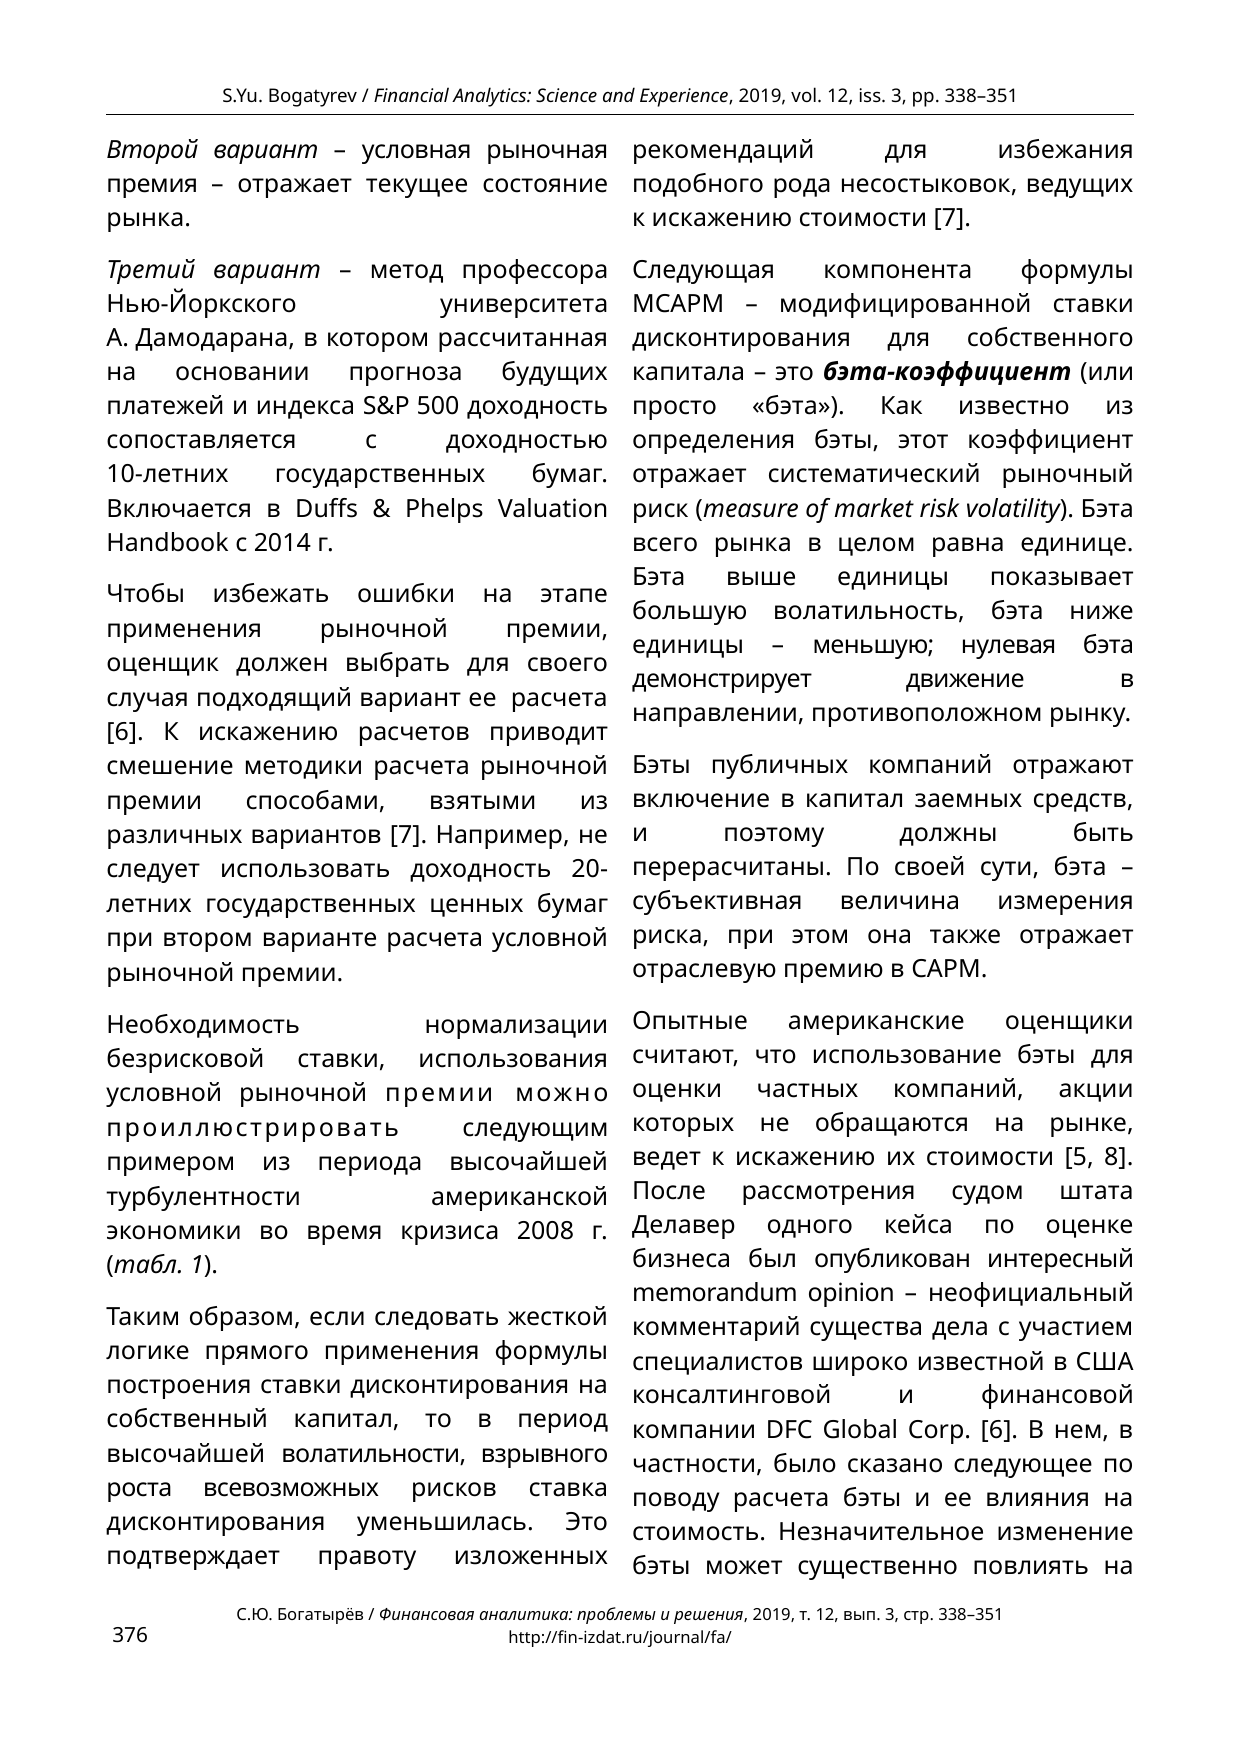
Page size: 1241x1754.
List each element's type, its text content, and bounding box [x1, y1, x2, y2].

text Второй вариант – условная рыночная премия – отражает текущее состояние рынка. [106, 132, 608, 234]
text Необходимость нормализации безрисковой ставки, использования условной рыночной премии можно проиллюстрировать следующим примером из периода высочайшей турбулентности американской экономики во время кризиса 2008 г. (табл. 1). [106, 1006, 608, 1281]
text Опытные американские оценщики считают, что использование бэты для оценки частных компаний, акции которых не обращаются на рынке, ведет к искажению их стоимости [5, 8]. После рассмотрения судом штата Делавер одного кейса по оценке бизнеса был опубликован интересный memorandum opinion – неофициальный комментарий существа дела с участием специалистов широко известной в США консалтинговой и финансовой компании DFC Global Corp. [6]. В нем, в частности, было сказано следующее по поводу расчета бэты и ее влияния на стоимость. Незначительное изменение бэты может существенно повлиять на [632, 1002, 1134, 1582]
text Бэты публичных компаний отражают включение в капитал заемных средств, и поэтому должны быть перерасчитаны. По своей сути, бэта – субъективная величина измерения риска, при этом она также отражает отраслевую премию в CAPM. [632, 746, 1134, 985]
text Третий вариант – метод профессора Нью-Йоркского университета А. Дамодарана, в котором рассчитанная на основании прогноза будущих платежей и индекса S&P 500 доходность сопоставляется с доходностью 10-летних государственных бумаг. Включается в Duffs & Phelps Valuation Handbook c 2014 г. [106, 252, 608, 558]
text рекомендаций для избежания подобного рода несостыковок, ведущих к искажению стоимости [7]. [632, 132, 1134, 234]
text Чтобы избежать ошибки на этапе применения рыночной премии, оценщик должен выбрать для своего случая подходящий вариант ее расчета [6]. К искажению расчетов приводит смешение методики расчета рыночной премии способами, взятыми из различных вариантов [7]. Например, не следует использовать доходность 20-летних государственных ценных бумаг при втором варианте расчета условной рыночной премии. [106, 576, 608, 988]
text Следующая компонента формулы MCAPM – модифицированной ставки дисконтирования для собственного капитала – это бэта-коэффициент (или просто «бэта»). Как известно из определения бэты, этот коэффициент отражает систематический рыночный риск (measure of market risk volatility). Бэта всего рынка в целом равна единице. Бэта выше единицы показывает большую волатильность, бэта ниже единицы – меньшую; нулевая бэта демонстрирует движение в направлении, противоположном рынку. [632, 252, 1134, 729]
text Таким образом, если следовать жесткой логике прямого применения формулы построения ставки дисконтирования на собственный капитал, то в период высочайшей волатильности, взрывного роста всевозможных рисков ставка дисконтирования уменьшилась. Это подтверждает правоту изложенных [106, 1299, 608, 1571]
